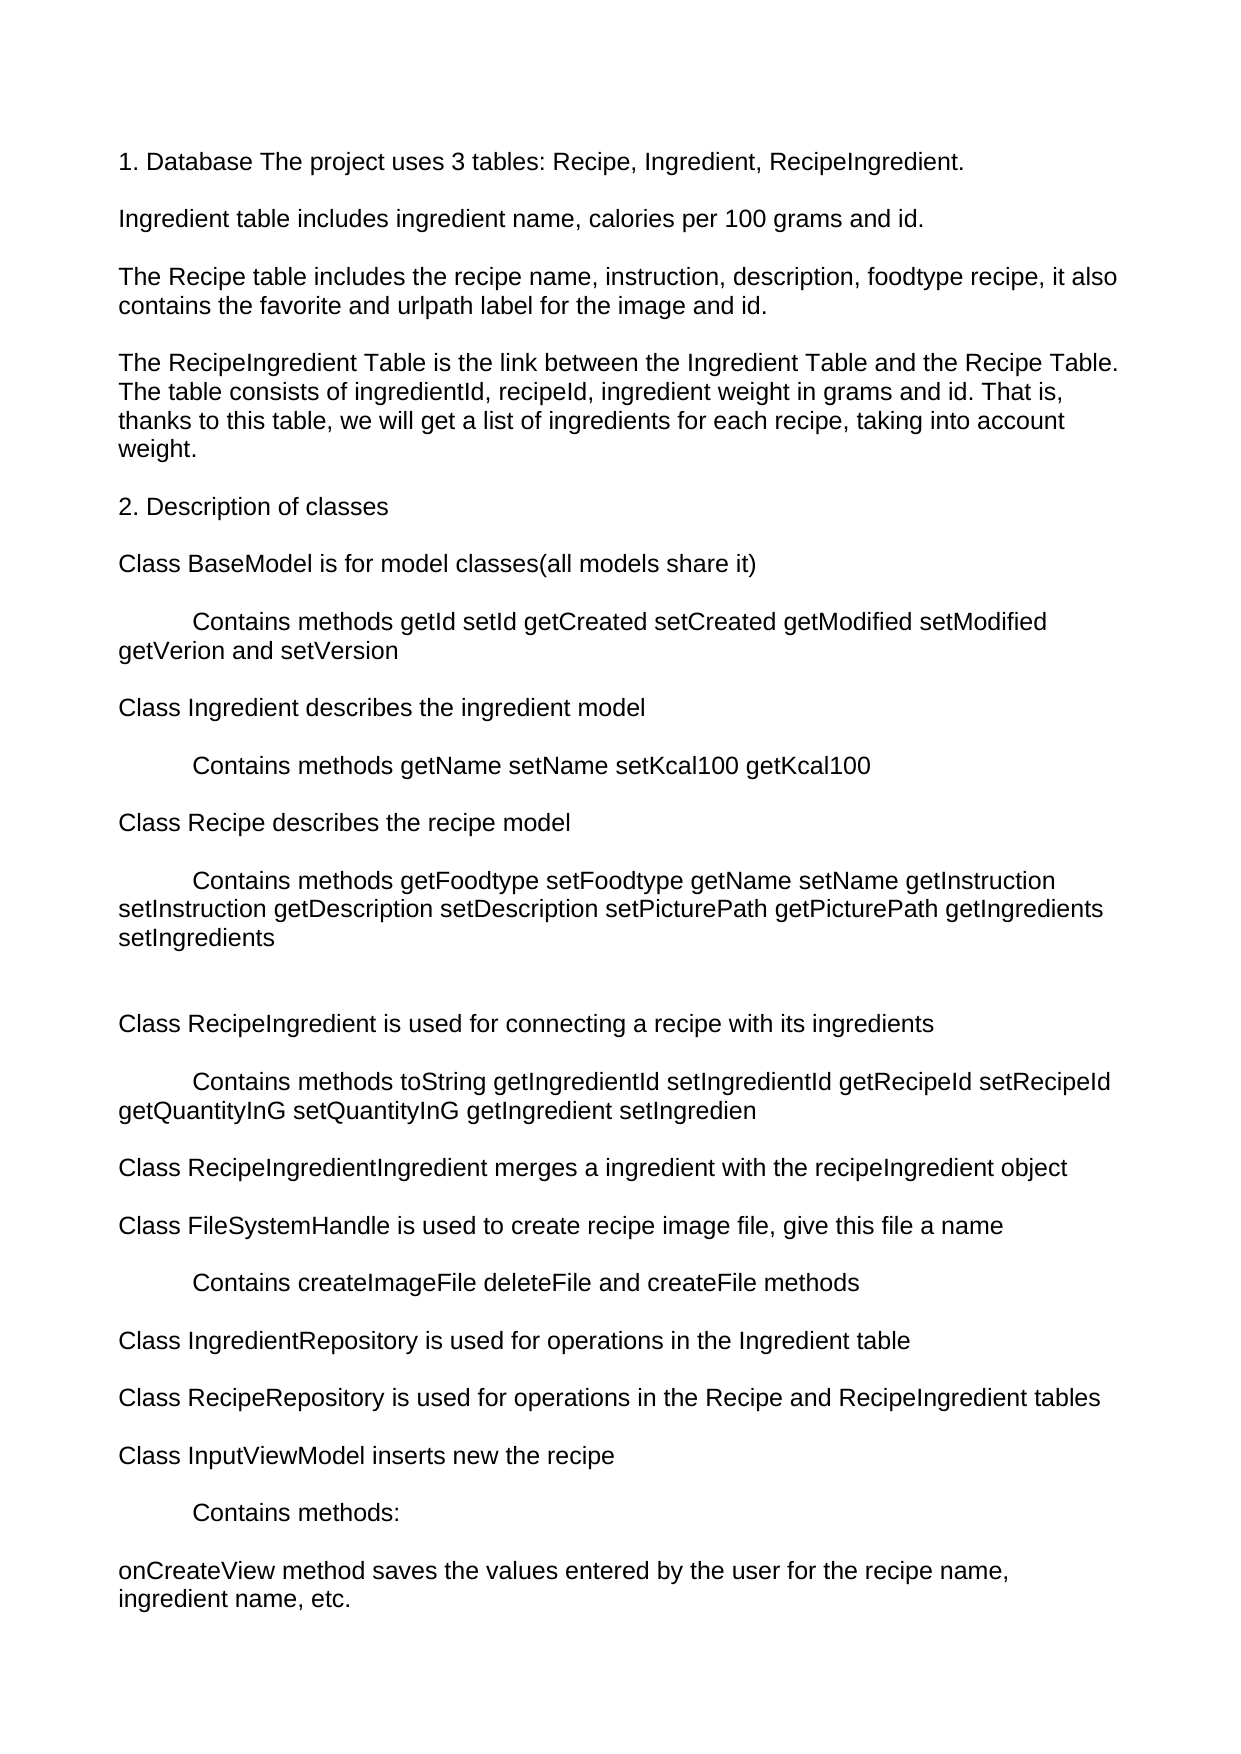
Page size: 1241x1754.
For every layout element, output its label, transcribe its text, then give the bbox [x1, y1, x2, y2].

text 1. Database The project uses 3 tables: Recipe, Ingredient, RecipeIngredient. [118, 147, 1122, 176]
text Class IngredientRepository is used for operations in the Ingredient table [118, 1326, 1122, 1354]
text Contains methods toString getIngredientId setIngredientId getRecipeId setRecipeId getQuantityInG setQuantityInG getIngredient setIngredien [118, 1067, 1122, 1124]
text Contains methods getFoodtype setFoodtype getName setName getInstruction setInstruction getDescription setDescription setPicturePath getPicturePath getIngredients setIngredients [118, 866, 1122, 952]
text The Recipe table includes the recipe name, instruction, description, foodtype recipe, it also contains the favorite and urlpath label for the image and id. [118, 262, 1122, 319]
text Class RecipeIngredientIngredient merges a ingredient with the recipeIngredient object [118, 1153, 1122, 1182]
text Contains methods: [118, 1498, 1122, 1527]
text Class BaseModel is for model classes(all models share it) [118, 549, 1122, 578]
text Contains methods getId setId getCreated setCreated getModified setModified getVerion and setVersion [118, 607, 1122, 664]
text onCreateView method saves the values entered by the user for the recipe name, ingredient name, etc. [118, 1556, 1122, 1613]
text Class Ingredient describes the ingredient model [118, 693, 1122, 722]
text Contains createImageFile deleteFile and createFile methods [118, 1268, 1122, 1297]
text Class RecipeIngredient is used for connecting a recipe with its ingredients [118, 1009, 1122, 1038]
text Class FileSystemHandle is used to create recipe image file, give this file a name [118, 1211, 1122, 1239]
text The RecipeIngredient Table is the link between the Ingredient Table and the Recipe Table. The table consists of ingredientId, recipeId, ingredient weight in grams and id. That is, thanks to this table, we will get a list of ingredients for each recipe, taking into account weight. [118, 348, 1122, 463]
text Contains methods getName setName setKcal100 getKcal100 [118, 751, 1122, 779]
text Class RecipeRepository is used for operations in the Recipe and RecipeIngredient tables [118, 1383, 1122, 1412]
text 2. Description of classes [118, 492, 1122, 521]
text Class InputViewModel inserts new the recipe [118, 1441, 1122, 1469]
text Class Recipe describes the recipe model [118, 808, 1122, 837]
text Ingredient table includes ingredient name, calories per 100 grams and id. [118, 204, 1122, 233]
